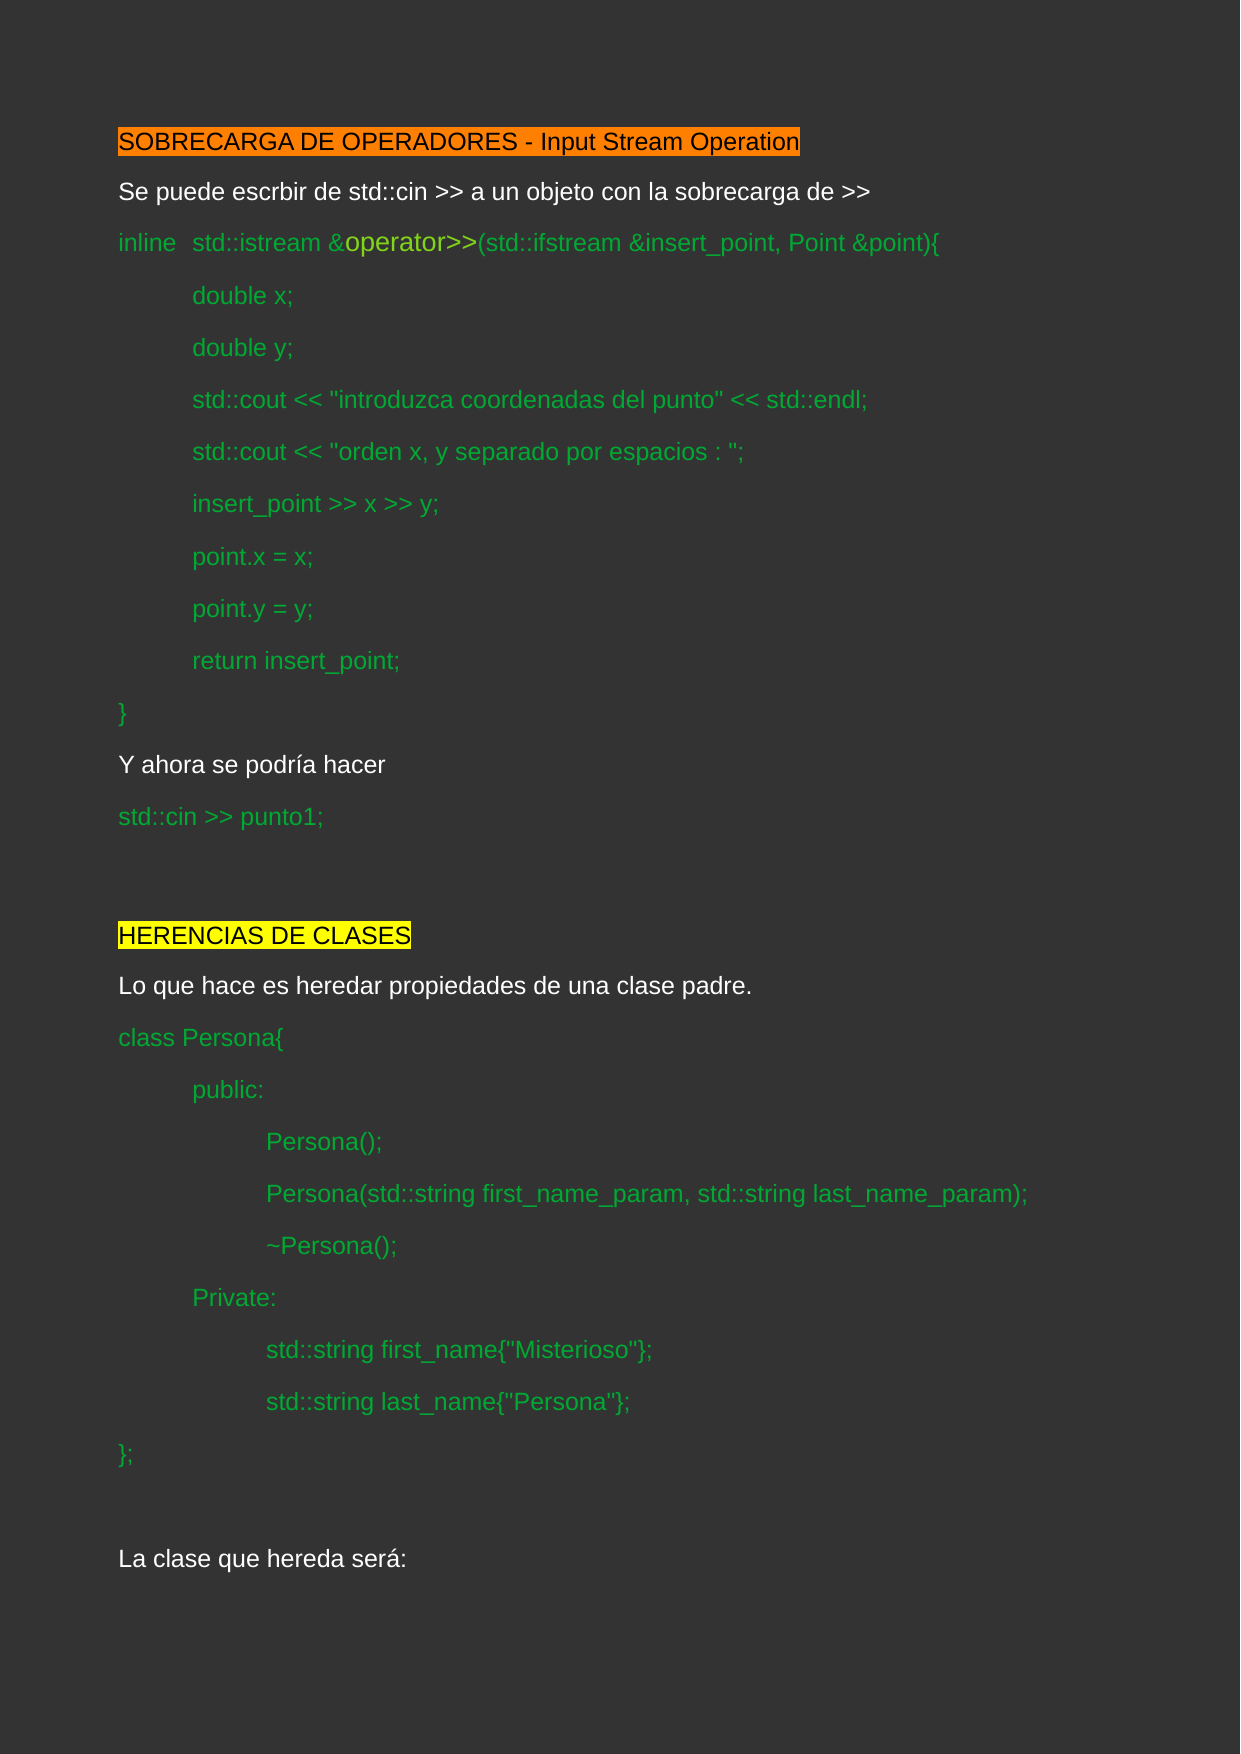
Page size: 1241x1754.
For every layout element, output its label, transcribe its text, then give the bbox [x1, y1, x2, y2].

text inline std::istream &operator>>(std::ifstream &insert_point, Point &point){ [118, 220, 1122, 258]
text std::cout << "introduzca coordenadas del punto" << std::endl; [118, 376, 1122, 414]
text double x; [118, 272, 1122, 310]
text Se puede escrbir de std::cin >> a un objeto con la sobrecarga de >> [118, 168, 1122, 206]
text std::string last_name{"Persona"}; [118, 1378, 1122, 1416]
text std::string first_name{"Misterioso"}; [118, 1326, 1122, 1364]
text class Persona{ [118, 1014, 1122, 1051]
text double y; [118, 324, 1122, 362]
text insert_point >> x >> y; [118, 481, 1122, 518]
text Y ahora se podría hacer [118, 741, 1122, 778]
text ~Persona(); [118, 1222, 1122, 1260]
text } [118, 689, 1122, 726]
text point.y = y; [118, 585, 1122, 622]
text point.x = x; [118, 533, 1122, 570]
text La clase que hereda será: [118, 1535, 1122, 1572]
text std::cout << "orden x, y separado por espacios : "; [118, 428, 1122, 466]
text std::cin >> punto1; [118, 793, 1122, 831]
text }; [118, 1431, 1122, 1468]
text public: [118, 1066, 1122, 1103]
text Lo que hace es heredar propiedades de una clase padre. [118, 962, 1122, 999]
text return insert_point; [118, 637, 1122, 674]
text Persona(std::string first_name_param, std::string last_name_param); [118, 1170, 1122, 1208]
text Persona(); [118, 1118, 1122, 1156]
subtitle SOBRECARGA DE OPERADORES - Input Stream Operation [118, 118, 1122, 156]
text Private: [118, 1274, 1122, 1312]
subtitle HERENCIAS DE CLASES [118, 912, 1122, 949]
